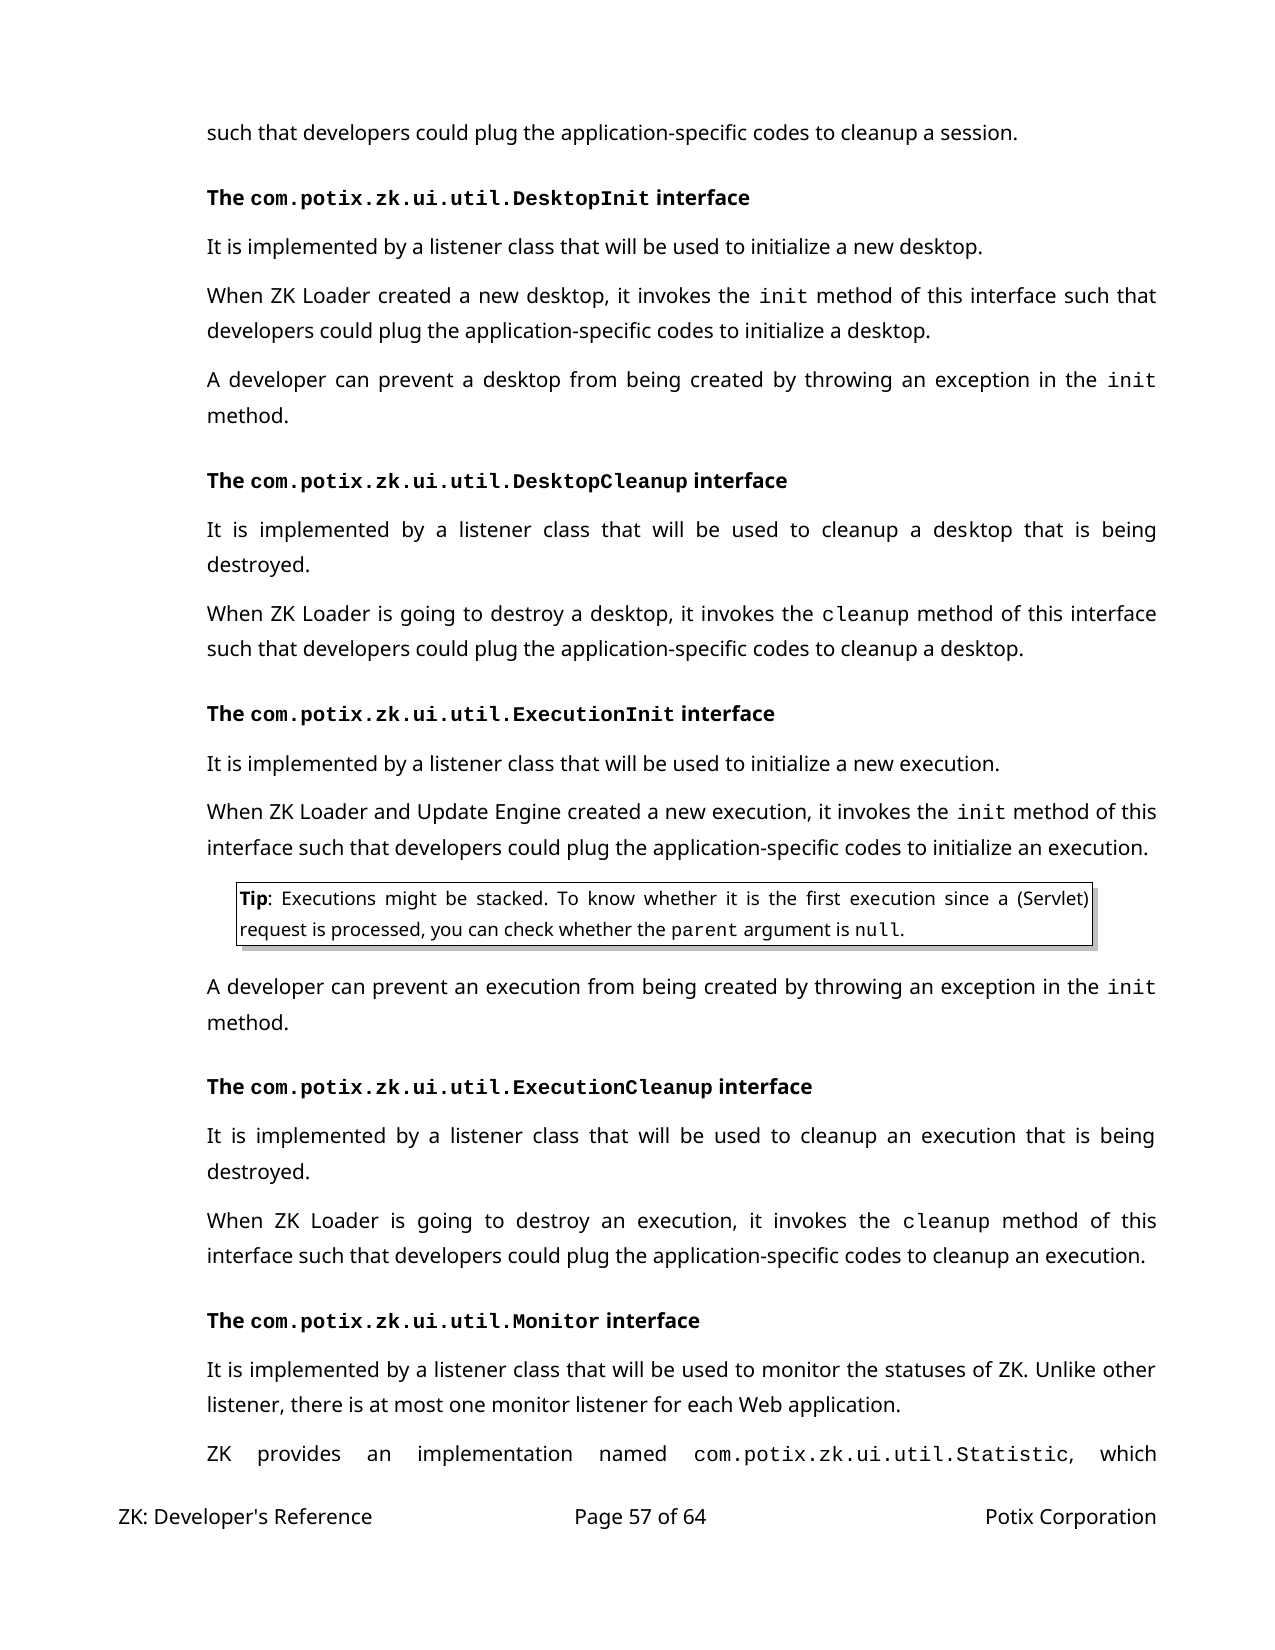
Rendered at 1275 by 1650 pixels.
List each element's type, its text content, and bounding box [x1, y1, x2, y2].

text such that developers could plug the application-specific codes to cleanup a session. [207, 118, 1157, 146]
subtitle The com.potix.zk.ui.util.DesktopInit interface [207, 183, 1157, 212]
text When ZK Loader and Update Engine created a new execution, it invokes the init method of this interface such that developers could plug the application-specific codes to initialize an execution. [207, 797, 1157, 861]
subtitle The com.potix.zk.ui.util.ExecutionInit interface [207, 699, 1157, 728]
text When ZK Loader is going to destroy an execution, it invokes the cleanup method of this interface such that developers could plug the application-specific codes to cleanup an execution. [207, 1206, 1157, 1269]
text Tip: Executions might be stacked. To know whether it is the first execution since a (Servlet) request is processed, you can check whether the parent argument is null. [237, 883, 1092, 945]
text It is implemented by a listener class that will be used to initialize a new execution. [207, 749, 1157, 777]
text A developer can prevent an execution from being created by throwing an exception in the init method. [207, 972, 1157, 1036]
text It is implemented by a listener class that will be used to cleanup an execution that is being destroyed. [207, 1122, 1157, 1185]
text It is implemented by a listener class that will be used to cleanup a desktop that is being destroyed. [207, 515, 1157, 578]
text It is implemented by a listener class that will be used to initialize a new desktop. [207, 232, 1157, 260]
text A developer can prevent a desktop from being created by throwing an exception in the init method. [207, 365, 1157, 429]
text ZK provides an implementation named com.potix.zk.ui.util.Statistic, which [207, 1439, 1157, 1468]
text When ZK Loader created a new desktop, it invokes the init method of this interface such that developers could plug the application-specific codes to initialize a desktop. [207, 281, 1157, 345]
subtitle The com.potix.zk.ui.util.ExecutionCleanup interface [207, 1072, 1157, 1101]
subtitle The com.potix.zk.ui.util.Monitor interface [207, 1306, 1157, 1335]
text When ZK Loader is going to destroy a desktop, it invokes the cleanup method of this interface such that developers could plug the application-specific codes to cleanup a desktop. [207, 599, 1157, 663]
text It is implemented by a listener class that will be used to monitor the statuses of ZK. Unlike other listener, there is at most one monitor listener for each Web application. [207, 1355, 1157, 1419]
subtitle The com.potix.zk.ui.util.DesktopCleanup interface [207, 466, 1157, 494]
